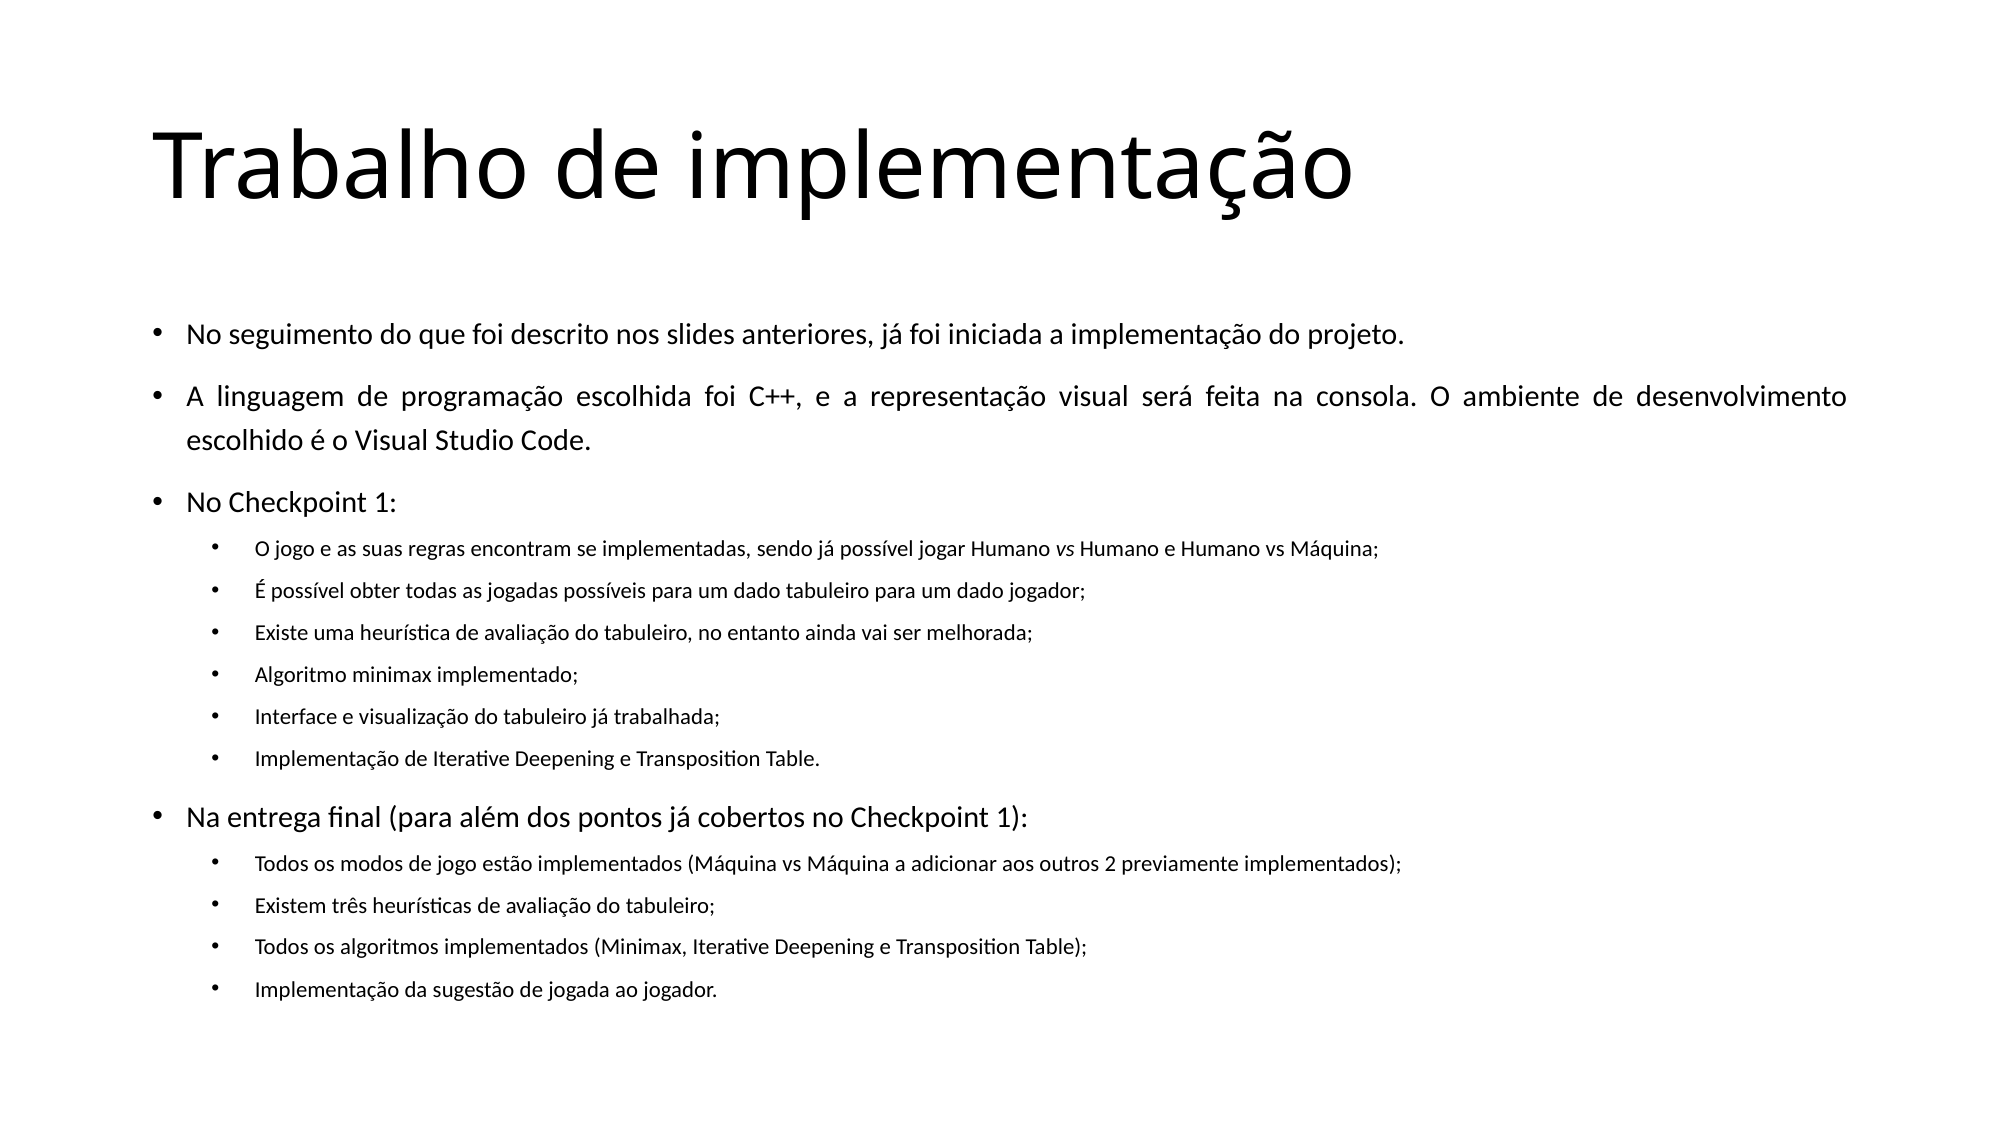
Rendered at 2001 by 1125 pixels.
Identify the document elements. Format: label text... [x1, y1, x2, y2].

title Trabalho de implementação [137, 59, 1863, 278]
list No seguimento do que foi descrito nos slides anteriores, já foi iniciada a implementação do projeto. A linguagem de programação escolhida foi C++, e a representação visual será feita na consola. O ambiente de desenvolvimento escolhido é o Visual Studio Code. No Checkpoint 1: O jogo e as suas regras encontram se implementadas, sendo já possível jogar Humano vs Humano e Humano vs Máquina; É possível obter todas as jogadas possíveis para um dado tabuleiro para um dado jogador; Existe uma heurística de avaliação do tabuleiro, no entanto ainda vai ser melhorada; Algoritmo minimax implementado; Interface e visualização do tabuleiro já trabalhada; Implementação de Iterative Deepening e Transposition Table. Na entrega final (para além dos pontos já cobertos no Checkpoint 1): Todos os modos de jogo estão implementados (Máquina vs Máquina a adicionar aos outros 2 previamente implementados); Existem três heurísticas de avaliação do tabuleiro; Todos os algoritmos implementados (Minimax, Iterative Deepening e Transposition Table); Implementação da sugestão de jogada ao jogador. [137, 299, 1863, 1014]
